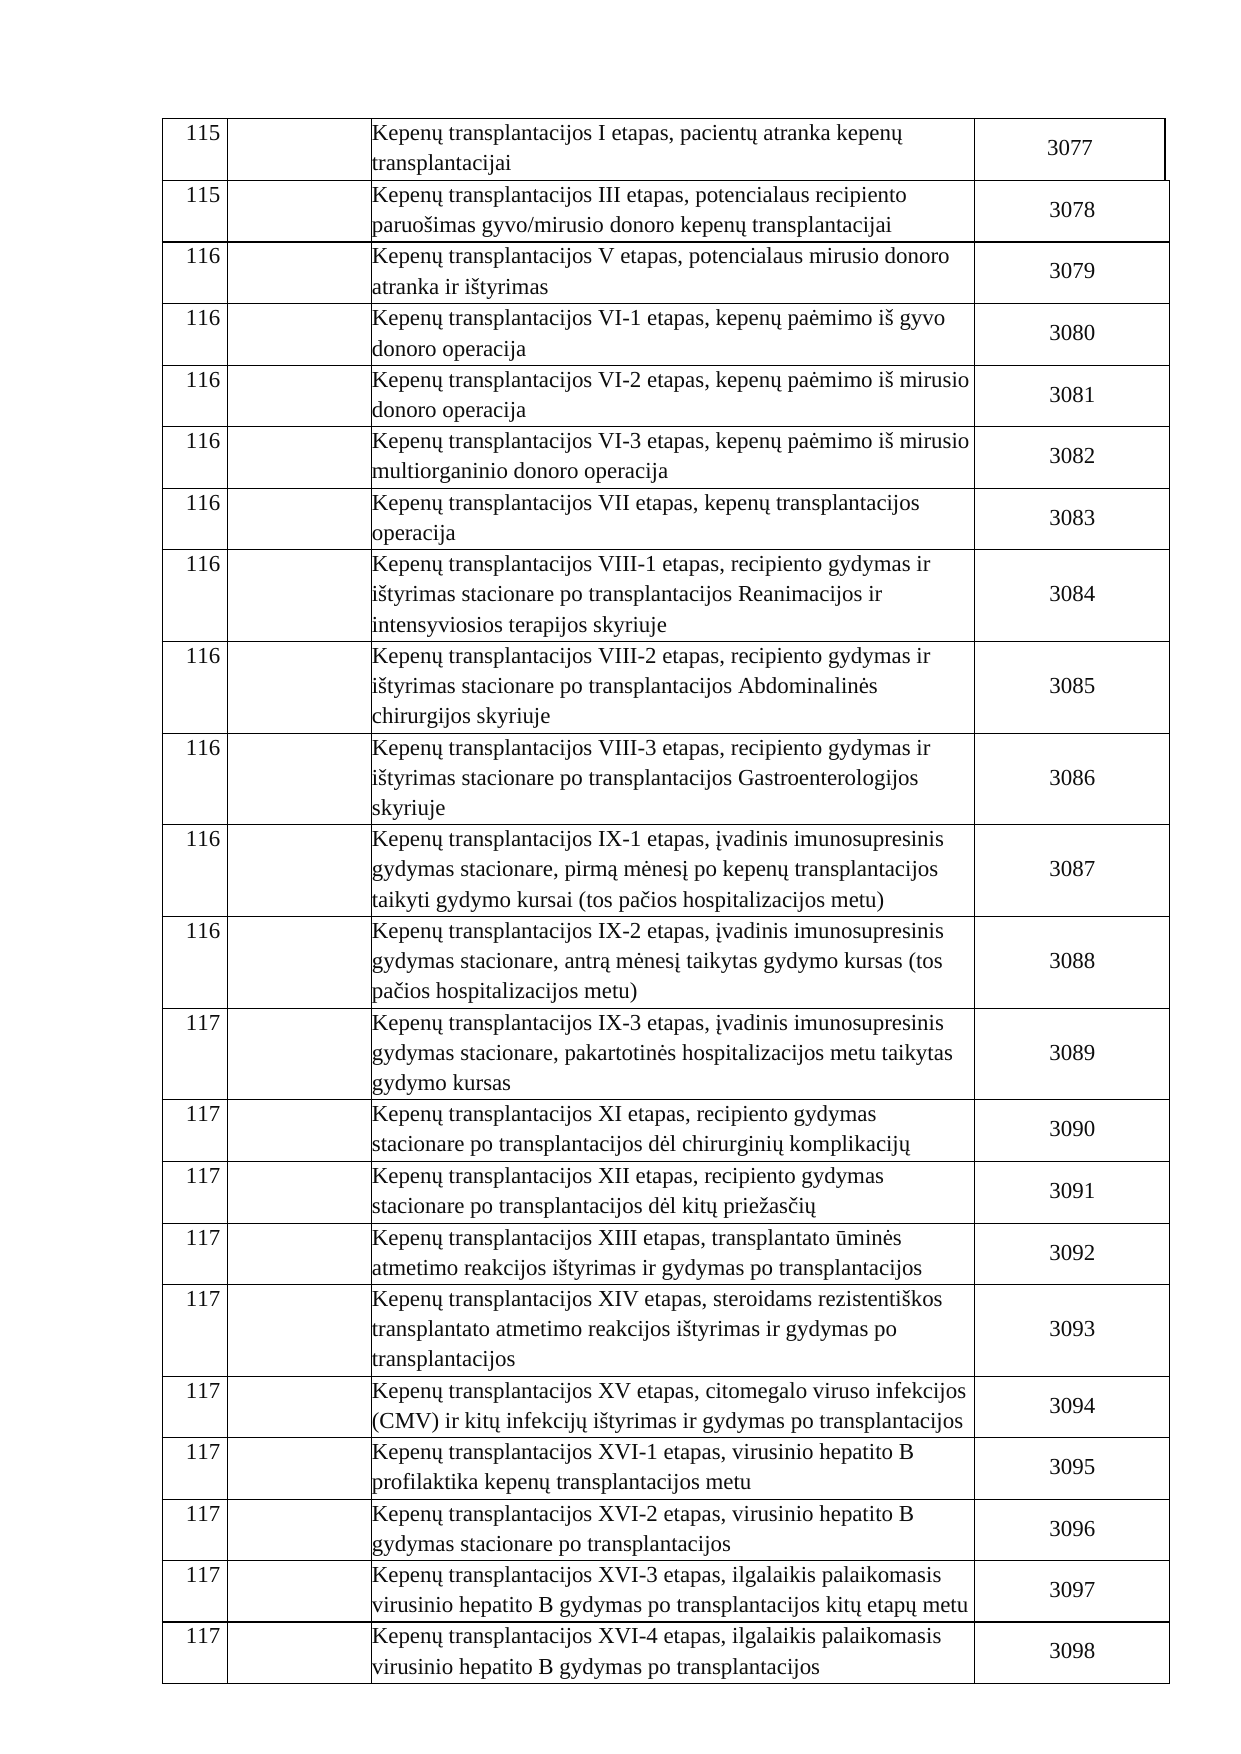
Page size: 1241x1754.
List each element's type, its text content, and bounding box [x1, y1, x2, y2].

table_cell 1172. [163, 1162, 227, 1222]
table_cell [228, 366, 371, 426]
table_cell [1170, 916, 1188, 1007]
table_cell [1170, 180, 1188, 241]
table_cell [1198, 365, 1215, 426]
table_cell [1189, 365, 1193, 426]
table_cell Kepenų transplantacijos IX-3 etapas, įvadinis imunosupresinis gydymas stacionare, pakartotinės hospitalizacijos metu taikytas gydymo kursas [372, 1009, 974, 1099]
table_cell [1189, 426, 1193, 488]
table_cell [1215, 1099, 1240, 1161]
table_cell [1189, 824, 1193, 916]
table_cell [1193, 824, 1198, 916]
table_cell 1177. [163, 1500, 227, 1560]
table_cell [1198, 180, 1215, 241]
table_cell [1215, 1223, 1240, 1284]
table_cell 1167. 8 [163, 734, 227, 824]
table_cell 3077 [975, 119, 1164, 180]
table_cell [1215, 180, 1240, 241]
table_cell [1170, 1560, 1188, 1621]
table_cell Kepenų transplantacijos XVI-1 etapas, virusinio hepatito B profilaktika kepenų transplantacijos metu [372, 1438, 974, 1498]
table_cell [1193, 1099, 1198, 1161]
table_cell [1170, 641, 1188, 732]
table_cell [1170, 303, 1188, 365]
table_cell [1215, 1161, 1240, 1222]
table_cell 1166. [163, 642, 227, 732]
table_cell [1189, 1161, 1193, 1222]
table_cell Kepenų transplantacijos I etapas, pacientų atranka kepenų transplantacijai [372, 119, 974, 180]
table_cell [228, 181, 371, 241]
table_cell 3093 [975, 1285, 1169, 1376]
table_cell 3084 [975, 550, 1169, 641]
table_cell [228, 304, 371, 365]
table_cell 3088 [975, 917, 1169, 1007]
table_cell 1162. [163, 366, 227, 426]
table_cell Kepenų transplantacijos XVI-3 etapas, ilgalaikis palaikomasis virusinio hepatito B gydymas po transplantacijos kitų etapų metu [372, 1561, 974, 1621]
table_cell [1215, 733, 1240, 824]
table_cell [1215, 1560, 1240, 1621]
table_cell [228, 642, 371, 732]
table_cell [1189, 1437, 1193, 1498]
table_cell [228, 119, 371, 180]
table_cell [1189, 1099, 1193, 1161]
table_cell [228, 1224, 371, 1284]
table_cell [1198, 1376, 1215, 1437]
table_cell [1170, 118, 1188, 180]
table_cell [1198, 303, 1215, 365]
table_cell 3095 [975, 1438, 1169, 1498]
table_cell [1198, 1560, 1215, 1621]
table_cell [1170, 426, 1188, 488]
table_cell [1189, 1008, 1193, 1099]
table_cell [1215, 824, 1240, 916]
table_cell Kepenų transplantacijos VI-2 etapas, kepenų paėmimo iš mirusio donoro operacija [372, 366, 974, 426]
table_cell 1160. 8 [163, 243, 227, 303]
table_cell 3080 [975, 304, 1169, 365]
table_cell [1215, 241, 1240, 303]
table_cell 3082 [975, 427, 1169, 488]
table_cell 3085 [975, 642, 1169, 732]
table_cell Kepenų transplantacijos III etapas, potencialaus recipiento paruošimas gyvo/mirusio donoro kepenų transplantacijai [372, 181, 974, 241]
table_cell Kepenų transplantacijos XII etapas, recipiento gydymas stacionare po transplantacijos dėl kitų priežasčių [372, 1162, 974, 1222]
table_cell Kepenų transplantacijos VIII-3 etapas, recipiento gydymas ir ištyrimas stacionare po transplantacijos Gastroenterologijos skyriuje [372, 734, 974, 824]
table_cell 1178. [163, 1561, 227, 1621]
table_cell 3096 [975, 1500, 1169, 1560]
table_cell [1193, 1161, 1198, 1222]
table_cell Kepenų transplantacijos XV etapas, citomegalo viruso infekcijos (CMV) ir kitų infekcijų ištyrimas ir gydymas po transplantacijos [372, 1377, 974, 1437]
table_cell [1170, 824, 1188, 916]
table_cell [1198, 733, 1215, 824]
table_cell [1193, 180, 1198, 241]
table_cell [228, 1623, 371, 1683]
table_cell [1193, 916, 1198, 1007]
table_cell [1170, 1437, 1188, 1498]
table_cell [1189, 241, 1193, 303]
table_cell [1198, 1161, 1215, 1222]
table_cell [1170, 549, 1188, 641]
table_cell [1198, 549, 1215, 641]
table_cell [1215, 1437, 1240, 1498]
table_cell [1198, 1223, 1215, 1284]
table_cell [1215, 426, 1240, 488]
table_cell [1193, 488, 1198, 549]
table_cell [1193, 365, 1198, 426]
table_cell [1215, 1284, 1240, 1376]
table_cell Kepenų transplantacijos XI etapas, recipiento gydymas stacionare po transplantacijos dėl chirurginių komplikacijų [372, 1100, 974, 1161]
table_cell [1215, 641, 1240, 732]
table_cell [1189, 303, 1193, 365]
table_cell [1170, 1099, 1188, 1161]
table_cell [1198, 488, 1215, 549]
table_cell [1215, 1621, 1240, 1683]
table_cell [1189, 641, 1193, 732]
table_cell [1198, 1099, 1215, 1161]
table_cell [1189, 1560, 1193, 1621]
table_cell [1189, 1223, 1193, 1284]
table_cell 1176. [163, 1438, 227, 1498]
table_cell Kepenų transplantacijos VI-3 etapas, kepenų paėmimo iš mirusio multiorganinio donoro operacija [372, 427, 974, 488]
table_cell [1193, 641, 1198, 732]
table_cell [1215, 488, 1240, 549]
table_cell [1170, 1223, 1188, 1284]
table_cell [228, 825, 371, 916]
table_cell [1193, 241, 1198, 303]
table_cell [228, 1377, 371, 1437]
table_cell [1189, 733, 1193, 824]
table_cell [228, 550, 371, 641]
table_cell [1193, 1376, 1198, 1437]
table_cell Kepenų transplantacijos XIV etapas, steroidams rezistentiškos transplantato atmetimo reakcijos ištyrimas ir gydymas po transplantacijos [372, 1285, 974, 1376]
table_cell 3081 [975, 366, 1169, 426]
table_cell [1198, 426, 1215, 488]
table_cell [1193, 426, 1198, 488]
table_cell [1189, 1499, 1193, 1560]
table_cell [1189, 549, 1193, 641]
table_cell Kepenų transplantacijos IX-1 etapas, įvadinis imunosupresinis gydymas stacionare, pirmą mėnesį po kepenų transplantacijos taikyti gydymo kursai (tos pačios hospitalizacijos metu) [372, 825, 974, 916]
table_cell [1170, 488, 1188, 549]
table_cell [1170, 1161, 1188, 1222]
table_cell [1170, 365, 1188, 426]
table_cell Kepenų transplantacijos IX-2 etapas, įvadinis imunosupresinis gydymas stacionare, antrą mėnesį taikytas gydymo kursas (tos pačios hospitalizacijos metu) [372, 917, 974, 1007]
table_cell 1173. [163, 1224, 227, 1284]
table_cell [228, 1500, 371, 1560]
table_cell [1198, 1499, 1215, 1560]
table_cell [228, 1100, 371, 1161]
table_cell [228, 1438, 371, 1498]
table_cell [1170, 733, 1188, 824]
table_cell [1189, 916, 1193, 1007]
table_cell [228, 489, 371, 549]
table_cell [1198, 241, 1215, 303]
table_cell 3087 [975, 825, 1169, 916]
table_cell 1168. [163, 825, 227, 916]
table_cell Kepenų transplantacijos VII etapas, kepenų transplantacijos operacija [372, 489, 974, 549]
table_cell [1215, 1499, 1240, 1560]
table_cell [1189, 1284, 1193, 1376]
table_cell [228, 734, 371, 824]
table_cell [1198, 1008, 1215, 1099]
table_cell 1171. [163, 1100, 227, 1161]
table_cell [228, 243, 371, 303]
table_cell 3094 [975, 1377, 1169, 1437]
table_cell 3078 [975, 181, 1169, 241]
table_cell [1189, 488, 1193, 549]
table_cell 1159. [163, 181, 227, 241]
table_cell [1198, 641, 1215, 732]
table_cell 3098 [975, 1623, 1169, 1683]
table_cell [1215, 118, 1240, 180]
table_cell 3092 [975, 1224, 1169, 1284]
table_cell Kepenų transplantacijos VIII-1 etapas, recipiento gydymas ir ištyrimas stacionare po transplantacijos Reanimacijos ir intensyviosios terapijos skyriuje [372, 550, 974, 641]
table_cell [228, 1561, 371, 1621]
table_cell [1170, 1499, 1188, 1560]
table_cell [1170, 1008, 1188, 1099]
table_cell [228, 427, 371, 488]
table_cell [1215, 916, 1240, 1007]
table_cell Kepenų transplantacijos VI-1 etapas, kepenų paėmimo iš gyvo donoro operacija [372, 304, 974, 365]
table_cell Kepenų transplantacijos XVI-2 etapas, virusinio hepatito B gydymas stacionare po transplantacijos [372, 1500, 974, 1560]
table_cell [1215, 1008, 1240, 1099]
table_cell [1193, 1621, 1198, 1683]
table_cell [1193, 1560, 1198, 1621]
table_cell [1193, 1437, 1198, 1498]
table_cell 1169. [163, 917, 227, 1007]
table_cell [228, 1162, 371, 1222]
table_cell [1189, 118, 1193, 180]
table_cell 3079 [975, 243, 1169, 303]
table_cell 1165. [163, 550, 227, 641]
table_cell [1198, 118, 1215, 180]
table_cell [1170, 241, 1188, 303]
table_cell [1193, 1008, 1198, 1099]
table_cell [1193, 549, 1198, 641]
table_cell [1198, 1621, 1215, 1683]
table_cell 1175. [163, 1377, 227, 1437]
table_cell 1179. [163, 1623, 227, 1683]
table_cell [228, 1009, 371, 1099]
table_cell [1215, 549, 1240, 641]
table_cell [1189, 1621, 1193, 1683]
table_cell Kepenų transplantacijos XIII etapas, transplantato ūminės atmetimo reakcijos ištyrimas ir gydymas po transplantacijos [372, 1224, 974, 1284]
table_cell [1198, 1284, 1215, 1376]
table_cell [228, 1285, 371, 1376]
table_cell 3089 [975, 1009, 1169, 1099]
table_cell [1198, 916, 1215, 1007]
table_cell 3090 [975, 1100, 1169, 1161]
table_cell 1170. [163, 1009, 227, 1099]
table_cell [1170, 1621, 1188, 1683]
table_cell [1215, 1376, 1240, 1437]
table_cell [1193, 303, 1198, 365]
table_cell [1198, 824, 1215, 916]
table_cell 1174. [163, 1285, 227, 1376]
table_cell 1161. 8 [163, 304, 227, 365]
table_cell [1215, 303, 1240, 365]
table_cell 3091 [975, 1162, 1169, 1222]
table_cell [1189, 180, 1193, 241]
table_cell [1193, 1499, 1198, 1560]
table_cell Kepenų transplantacijos V etapas, potencialaus mirusio donoro atranka ir ištyrimas [372, 243, 974, 303]
table_cell [1198, 1437, 1215, 1498]
table_cell [1170, 1284, 1188, 1376]
table_cell [1189, 1376, 1193, 1437]
table_cell 1158. 8 [163, 119, 227, 180]
table_cell [1193, 733, 1198, 824]
table_cell [1193, 1223, 1198, 1284]
table_cell [228, 917, 371, 1007]
table_cell [1193, 1284, 1198, 1376]
table_cell 1163. [163, 427, 227, 488]
table_cell 3083 [975, 489, 1169, 549]
table_cell 3097 [975, 1561, 1169, 1621]
table_cell [1215, 365, 1240, 426]
table_cell Kepenų transplantacijos XVI-4 etapas, ilgalaikis palaikomasis virusinio hepatito B gydymas po transplantacijos [372, 1623, 974, 1683]
table_cell [1170, 1376, 1188, 1437]
table_cell 1164. 8 [163, 489, 227, 549]
table_cell Kepenų transplantacijos VIII-2 etapas, recipiento gydymas ir ištyrimas stacionare po transplantacijos Abdominalinės chirurgijos skyriuje [372, 642, 974, 732]
table_cell 3086 [975, 734, 1169, 824]
table_cell [1193, 118, 1198, 180]
